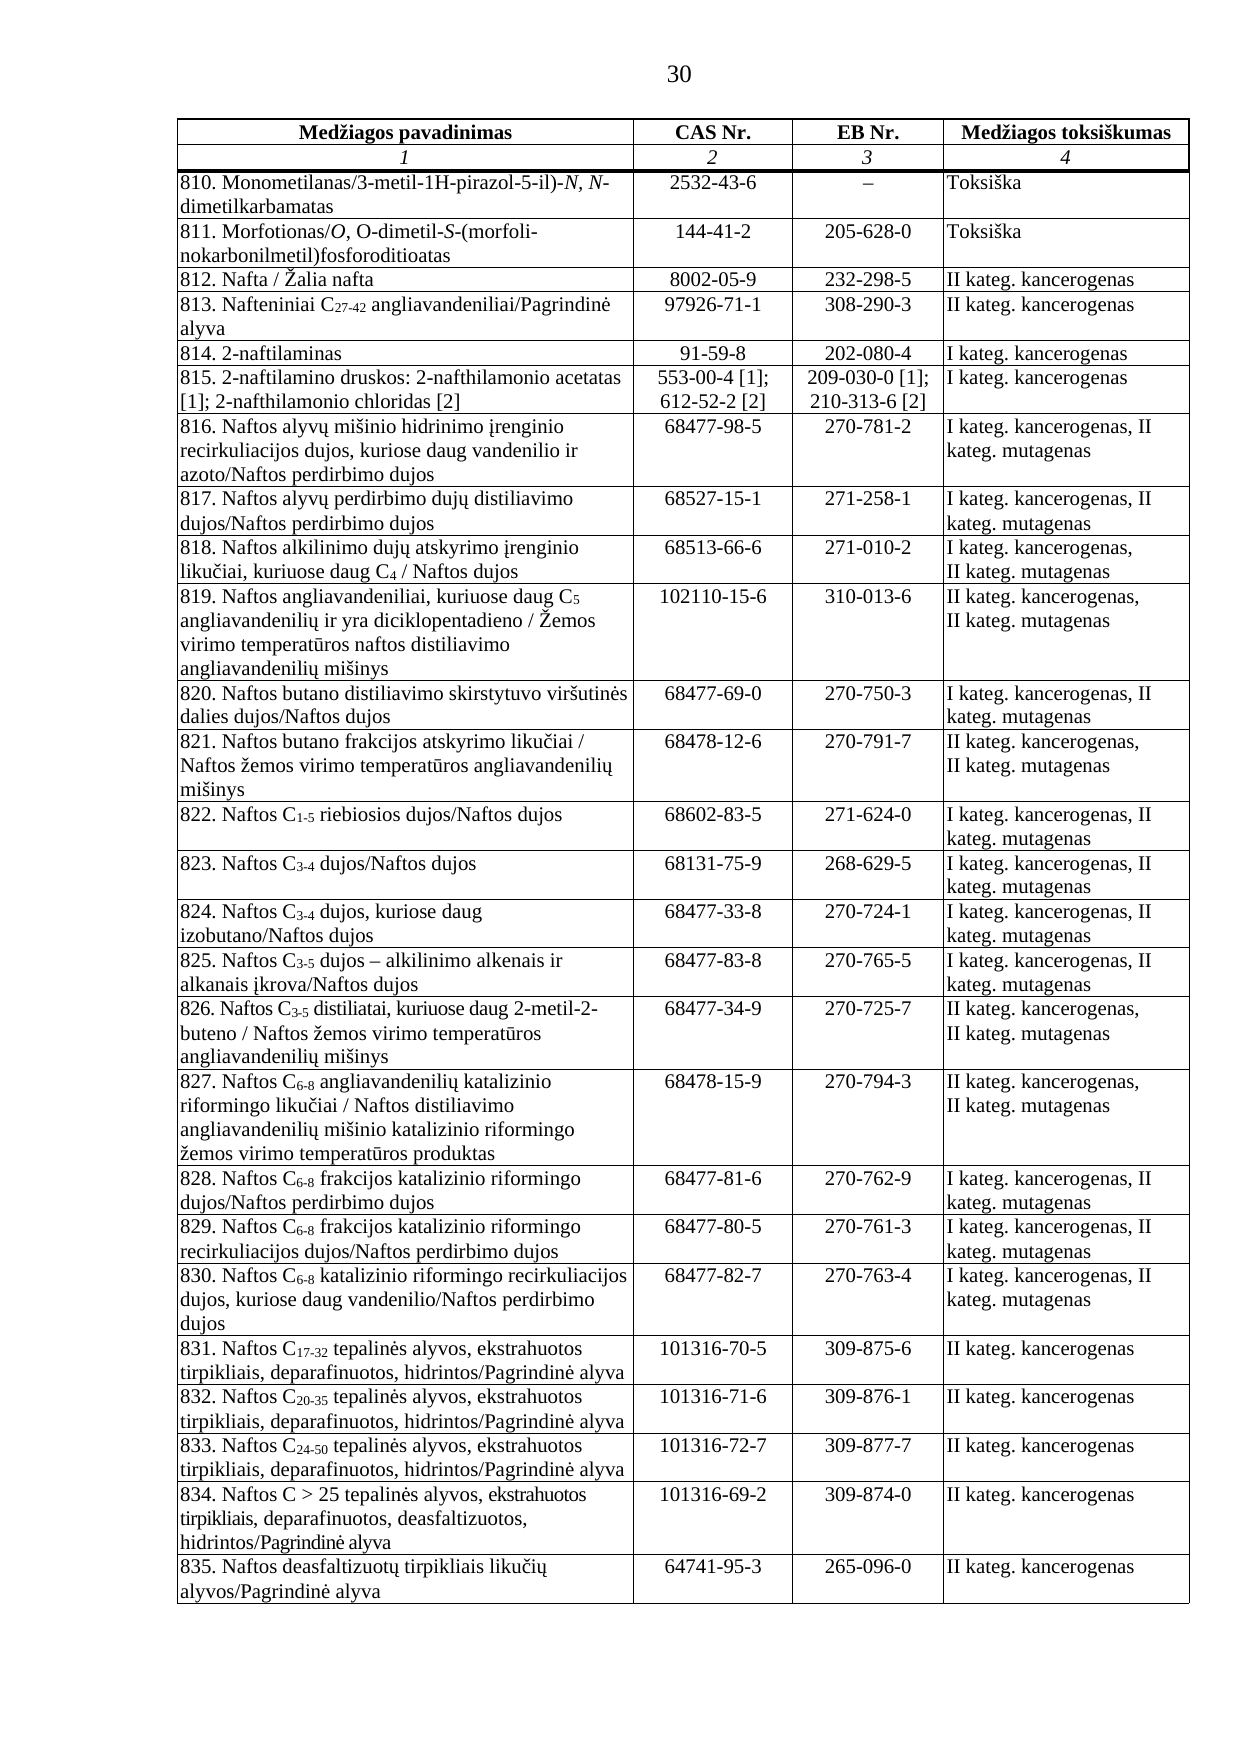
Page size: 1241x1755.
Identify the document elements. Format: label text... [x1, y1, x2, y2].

table_cell 812. Nafta / Žalia nafta [178, 268, 633, 291]
table_cell 68477-98-5 [634, 414, 792, 486]
table_cell 68477-83-8 [634, 948, 792, 996]
table_cell 818. Naftos alkilinimo dujų atskyrimo įrenginio likučiai, kuriuose daug C4 / Naftos dujos [178, 536, 633, 583]
table_cell 820. Naftos butano distiliavimo skirstytuvo viršutinės dalies dujos/Naftos dujos [178, 681, 633, 728]
table_cell 822. Naftos C1-5 riebiosios dujos/Naftos dujos [178, 802, 633, 850]
table_cell 835. Naftos deasfaltizuotų tirpikliais likučių alyvos/Pagrindinė alyva [178, 1555, 633, 1603]
table_cell 232-298-5 [793, 268, 943, 291]
table_cell 833. Naftos C24-50 tepalinės alyvos, ekstrahuotos tirpikliais, deparafinuotos, hidrintos/Pagrindinė alyva [178, 1434, 633, 1481]
table_cell 270-761-3 [793, 1215, 943, 1263]
table_cell 68602-83-5 [634, 802, 792, 850]
table_cell I kateg. kancerogenas [944, 366, 1189, 413]
table_cell 824. Naftos C3-4 dujos, kuriose daug izobutano/Naftos dujos [178, 900, 633, 947]
table_cell 829. Naftos C6-8 frakcijos katalizinio riformingo recirkuliacijos dujos/Naftos perdirbimo dujos [178, 1215, 633, 1263]
table_cell I kateg. kancerogenas, II kateg. mutagenas [944, 414, 1189, 486]
table_header Medžiagos toksiškumas [944, 120, 1188, 144]
table_cell 271-624-0 [793, 802, 943, 850]
table_cell 309-877-7 [793, 1434, 943, 1481]
table_cell 308-290-3 [793, 292, 943, 340]
table_cell 309-876-1 [793, 1385, 943, 1433]
table_cell I kateg. kancerogenas [944, 341, 1189, 364]
table_cell 270-750-3 [793, 681, 943, 728]
table_header EB Nr. [793, 120, 943, 144]
table_cell I kateg. kancerogenas, II kateg. mutagenas [944, 948, 1189, 996]
table_cell 91-59-8 [634, 341, 792, 364]
table_cell 826. Naftos C3-5 distiliatai, kuriuose daug 2-metil-2-buteno / Naftos žemos virimo temperatūros angliavandenilių mišinys [178, 997, 633, 1068]
table_cell 816. Naftos alyvų mišinio hidrinimo įrenginio recirkuliacijos dujos, kuriose daug vandenilio ir azoto/Naftos perdirbimo dujos [178, 414, 633, 486]
table_cell 271-010-2 [793, 536, 943, 583]
table_cell 821. Naftos butano frakcijos atskyrimo likučiai / Naftos žemos virimo temperatūros angliavandenilių mišinys [178, 730, 633, 801]
table_cell 831. Naftos C17-32 tepalinės alyvos, ekstrahuotos tirpikliais, deparafinuotos, hidrintos/Pagrindinė alyva [178, 1336, 633, 1384]
table_cell I kateg. kancerogenas, II kateg. mutagenas [944, 802, 1189, 850]
table_cell 270-791-7 [793, 730, 943, 801]
table_cell 828. Naftos C6-8 frakcijos katalizinio riformingo dujos/Naftos perdirbimo dujos [178, 1166, 633, 1214]
table_cell 102110-15-6 [634, 584, 792, 680]
table_cell 101316-69-2 [634, 1482, 792, 1554]
table_cell 8002-05-9 [634, 268, 792, 291]
table_cell 268-629-5 [793, 851, 943, 898]
table_cell 202-080-4 [793, 341, 943, 364]
table_cell 101316-70-5 [634, 1336, 792, 1384]
table_cell 64741-95-3 [634, 1555, 792, 1603]
table_cell I kateg. kancerogenas, II kateg. mutagenas [944, 851, 1189, 898]
table_cell II kateg. kancerogenas, II kateg. mutagenas [944, 730, 1189, 801]
table_cell 813. Nafteniniai C27-42 angliavandeniliai/Pagrindinė alyva [178, 292, 633, 340]
table_cell 101316-71-6 [634, 1385, 792, 1433]
table_cell 815. 2-naftilamino druskos: 2-nafthilamonio acetatas [1]; 2-nafthilamonio chloridas [2] [178, 366, 633, 413]
table_cell 68131-75-9 [634, 851, 792, 898]
table_cell 68513-66-6 [634, 536, 792, 583]
table_cell I kateg. kancerogenas, II kateg. mutagenas [944, 487, 1189, 534]
table_cell Toksiška [944, 173, 1189, 218]
table_cell II kateg. kancerogenas [944, 292, 1189, 340]
table_cell 832. Naftos C20-35 tepalinės alyvos, ekstrahuotos tirpikliais, deparafinuotos, hidrintos/Pagrindinė alyva [178, 1385, 633, 1433]
table_cell 4 [944, 145, 1188, 169]
table_cell 270-763-4 [793, 1264, 943, 1335]
table_cell I kateg. kancerogenas, II kateg. mutagenas [944, 900, 1189, 947]
table_cell 825. Naftos C3-5 dujos – alkilinimo alkenais ir alkanais įkrova/Naftos dujos [178, 948, 633, 996]
table_cell 205-628-0 [793, 219, 943, 267]
table_cell 270-794-3 [793, 1070, 943, 1165]
table_cell 811. Morfotionas/O, O-dimetil-S-(morfoli-nokarbonilmetil)fosforoditioatas [178, 219, 633, 267]
table_cell 68478-15-9 [634, 1070, 792, 1165]
table_cell 271-258-1 [793, 487, 943, 534]
table_cell II kateg. kancerogenas, II kateg. mutagenas [944, 997, 1189, 1068]
table_cell 2 [634, 145, 792, 169]
table_cell 68527-15-1 [634, 487, 792, 534]
table_cell 810. Monometilanas/3-metil-1H-pirazol-5-il)-N, N-dimetilkarbamatas [178, 173, 633, 218]
table_cell II kateg. kancerogenas, II kateg. mutagenas [944, 1070, 1189, 1165]
table_cell 309-875-6 [793, 1336, 943, 1384]
table_cell – [793, 173, 943, 218]
table_cell 270-762-9 [793, 1166, 943, 1214]
table_cell II kateg. kancerogenas [944, 1555, 1189, 1603]
table_cell 270-781-2 [793, 414, 943, 486]
table_cell 68477-82-7 [634, 1264, 792, 1335]
table_cell 310-013-6 [793, 584, 943, 680]
table_cell 309-874-0 [793, 1482, 943, 1554]
table_cell II kateg. kancerogenas [944, 1482, 1189, 1554]
table_cell 3 [793, 145, 943, 169]
table_cell 101316-72-7 [634, 1434, 792, 1481]
table_cell II kateg. kancerogenas [944, 1336, 1189, 1384]
table_cell 2532-43-6 [634, 173, 792, 218]
table_cell 817. Naftos alyvų perdirbimo dujų distiliavimo dujos/Naftos perdirbimo dujos [178, 487, 633, 534]
table_cell 819. Naftos angliavandeniliai, kuriuose daug C5 angliavandenilių ir yra diciklopentadieno / Žemos virimo temperatūros naftos distiliavimo angliavandenilių mišinys [178, 584, 633, 680]
table_cell 97926-71-1 [634, 292, 792, 340]
table_cell 270-765-5 [793, 948, 943, 996]
table_cell Toksiška [944, 219, 1189, 267]
table_cell 830. Naftos C6-8 katalizinio riformingo recirkuliacijos dujos, kuriose daug vandenilio/Naftos perdirbimo dujos [178, 1264, 633, 1335]
table_cell 265-096-0 [793, 1555, 943, 1603]
table_header Medžiagos pavadinimas [178, 120, 633, 144]
table_cell 144-41-2 [634, 219, 792, 267]
table_cell 209-030-0 [1]; 210-313-6 [2] [793, 366, 943, 413]
table_cell 1 [178, 145, 633, 169]
table_cell 823. Naftos C3-4 dujos/Naftos dujos [178, 851, 633, 898]
table_cell 68477-81-6 [634, 1166, 792, 1214]
table_cell I kateg. kancerogenas, II kateg. mutagenas [944, 681, 1189, 728]
table_cell 270-725-7 [793, 997, 943, 1068]
table_cell 827. Naftos C6-8 angliavandenilių katalizinio riformingo likučiai / Naftos distiliavimo angliavandenilių mišinio katalizinio riformingo žemos virimo temperatūros produktas [178, 1070, 633, 1165]
table_cell I kateg. kancerogenas, II kateg. mutagenas [944, 1215, 1189, 1263]
table_cell 834. Naftos C > 25 tepalinės alyvos, ekstrahuotos tirpikliais, deparafinuotos, deasfaltizuotos, hidrintos/Pagrindinė alyva [178, 1482, 633, 1554]
table_cell I kateg. kancerogenas, II kateg. mutagenas [944, 536, 1189, 583]
table_cell 68477-69-0 [634, 681, 792, 728]
table_cell 814. 2-naftilaminas [178, 341, 633, 364]
table_cell II kateg. kancerogenas [944, 268, 1189, 291]
table_cell II kateg. kancerogenas [944, 1385, 1189, 1433]
table_cell II kateg. kancerogenas [944, 1434, 1189, 1481]
table_cell 68477-80-5 [634, 1215, 792, 1263]
table_cell 68478-12-6 [634, 730, 792, 801]
table_header CAS Nr. [634, 120, 792, 144]
table_cell I kateg. kancerogenas, II kateg. mutagenas [944, 1166, 1189, 1214]
table_cell 553-00-4 [1]; 612-52-2 [2] [634, 366, 792, 413]
table_cell 68477-34-9 [634, 997, 792, 1068]
table_cell 270-724-1 [793, 900, 943, 947]
table_cell I kateg. kancerogenas, II kateg. mutagenas [944, 1264, 1189, 1335]
table_cell II kateg. kancerogenas, II kateg. mutagenas [944, 584, 1189, 680]
table_cell 68477-33-8 [634, 900, 792, 947]
